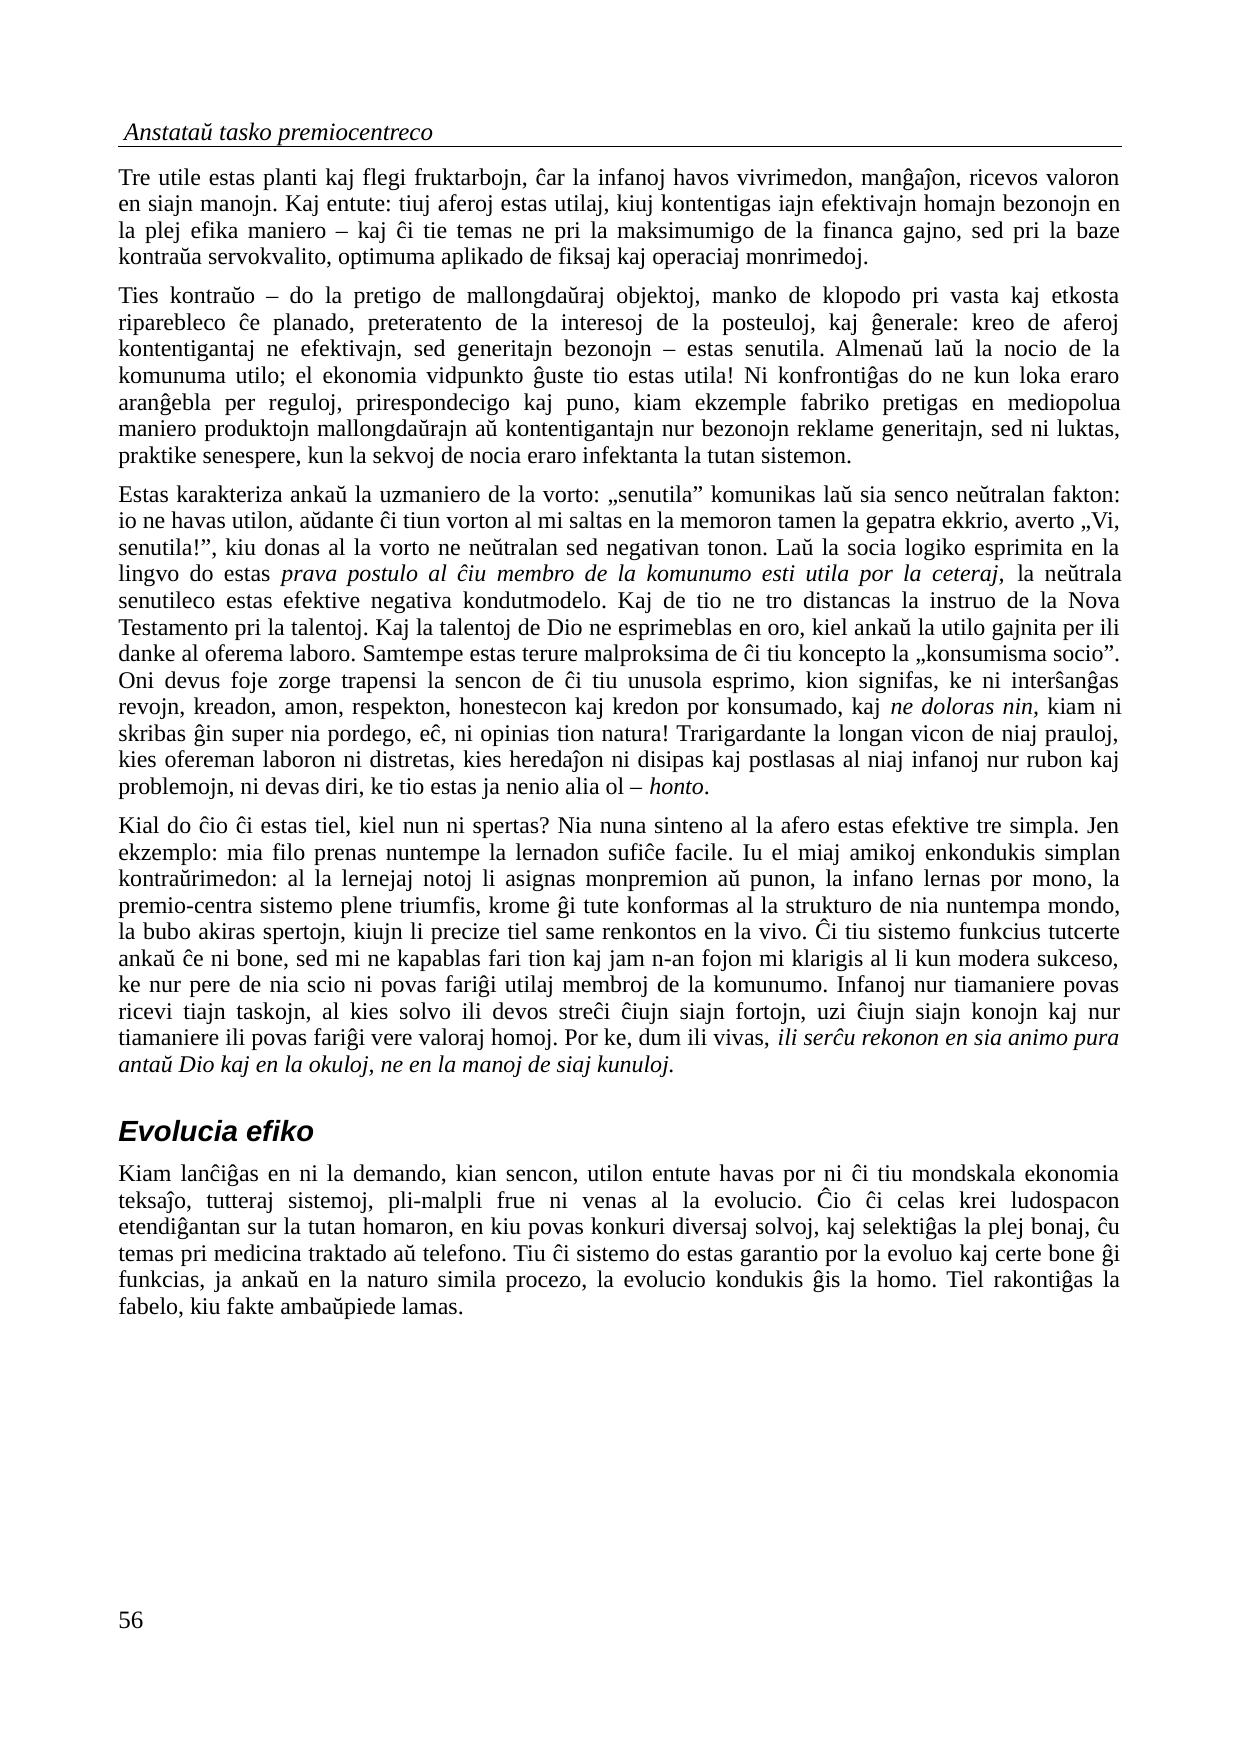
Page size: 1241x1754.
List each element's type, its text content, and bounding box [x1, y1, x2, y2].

text Estas karakteriza ankaŭ la uzmaniero de la vorto: „senutila” komunikas laŭ sia senco neŭtralan fakton: io ne havas utilon, aŭdante ĉi tiun vorton al mi saltas en la memoron tamen la gepatra ekkrio, averto „Vi, senutila!”, kiu donas al la vorto ne neŭtralan sed negativan tonon. Laŭ la socia logiko esprimita en la lingvo do estas prava postulo al ĉiu membro de la komunumo esti utila por la ceteraj, la neŭtrala senutileco estas efektive negativa kondutmodelo. Kaj de tio ne tro distancas la instruo de la Nova Testamento pri la talentoj. Kaj la talentoj de Dio ne esprimeblas en oro, kiel ankaŭ la utilo gajnita per ili danke al oferema laboro. Samtempe estas terure malproksima de ĉi tiu koncepto la „konsumisma socio”. Oni devus foje zorge trapensi la sencon de ĉi tiu unusola esprimo, kion signifas, ke ni interŝanĝas revojn, kreadon, amon, respekton, honestecon kaj kredon por konsumado, kaj ne doloras nin, kiam ni skribas ĝin super nia pordego, eĉ, ni opinias tion natura! Trarigardante la longan vicon de niaj prauloj, kies ofereman laboron ni distretas, kies heredaĵon ni disipas kaj postlasas al niaj infanoj nur rubon kaj problemojn, ni devas diri, ke tio estas ja nenio alia ol – honto. [118, 481, 1122, 799]
subtitle Evolucia efiko [118, 1115, 1122, 1148]
text Tre utile estas planti kaj flegi fruktarbojn, ĉar la infanoj havos vivrimedon, manĝaĵon, ricevos valoron en siajn manojn. Kaj entute: tiuj aferoj estas utilaj, kiuj kontentigas iajn efektivajn homajn bezonojn en la plej efika maniero – kaj ĉi tie temas ne pri la maksimumigo de la financa gajno, sed pri la baze kontraŭa servokvalito, optimuma aplikado de fiksaj kaj operaciaj monrimedoj. [118, 164, 1122, 270]
text Kiam lanĉiĝas en ni la demando, kian sencon, utilon entute havas por ni ĉi tiu mondskala ekonomia teksaĵo, tutteraj sistemoj, pli-malpli frue ni venas al la evolucio. Ĉio ĉi celas krei ludospacon etendiĝantan sur la tutan homaron, en kiu povas konkuri diversaj solvoj, kaj selektiĝas la plej bonaj, ĉu temas pri medicina traktado aŭ telefono. Tiu ĉi sistemo do estas garantio por la evoluo kaj certe bone ĝi funkcias, ja ankaŭ en la naturo simila procezo, la evolucio kondukis ĝis la homo. Tiel rakontiĝas la fabelo, kiu fakte ambaŭpiede lamas. [118, 1160, 1122, 1320]
text Kial do ĉio ĉi estas tiel, kiel nun ni spertas? Nia nuna sinteno al la afero estas efektive tre simpla. Jen ekzemplo: mia filo prenas nuntempe la lernadon sufiĉe facile. Iu el miaj amikoj enkondukis simplan kontraŭrimedon: al la lernejaj notoj li asignas monpremion aŭ punon, la infano lernas por mono, la premio-centra sistemo plene triumfis, krome ĝi tute konformas al la strukturo de nia nuntempa mondo, la bubo akiras spertojn, kiujn li precize tiel same renkontos en la vivo. Ĉi tiu sistemo funkcius tutcerte ankaŭ ĉe ni bone, sed mi ne kapablas fari tion kaj jam n-an fojon mi klarigis al li kun modera sukceso, ke nur pere de nia scio ni povas fariĝi utilaj membroj de la komunumo. Infanoj nur tiamaniere povas ricevi tiajn taskojn, al kies solvo ili devos streĉi ĉiujn siajn fortojn, uzi ĉiujn siajn konojn kaj nur tiamaniere ili povas fariĝi vere valoraj homoj. Por ke, dum ili vivas, ili serĉu rekonon en sia animo pura antaŭ Dio kaj en la okuloj, ne en la manoj de siaj kunuloj. [118, 812, 1122, 1078]
text Ties kontraŭo – do la pretigo de mallongdaŭraj objektoj, manko de klopodo pri vasta kaj etkosta riparebleco ĉe planado, preteratento de la interesoj de la posteuloj, kaj ĝenerale: kreo de aferoj kontentigantaj ne efektivajn, sed generitajn bezonojn – estas senutila. Almenaŭ laŭ la nocio de la komunuma utilo; el ekonomia vidpunkto ĝuste tio estas utila! Ni konfrontiĝas do ne kun loka eraro aranĝebla per reguloj, prirespondecigo kaj puno, kiam ekzemple fabriko pretigas en mediopolua maniero produktojn mallongdaŭrajn aŭ kontentigantajn nur bezonojn reklame generitajn, sed ni luktas, praktike senespere, kun la sekvoj de nocia eraro infektanta la tutan sistemon. [118, 282, 1122, 468]
